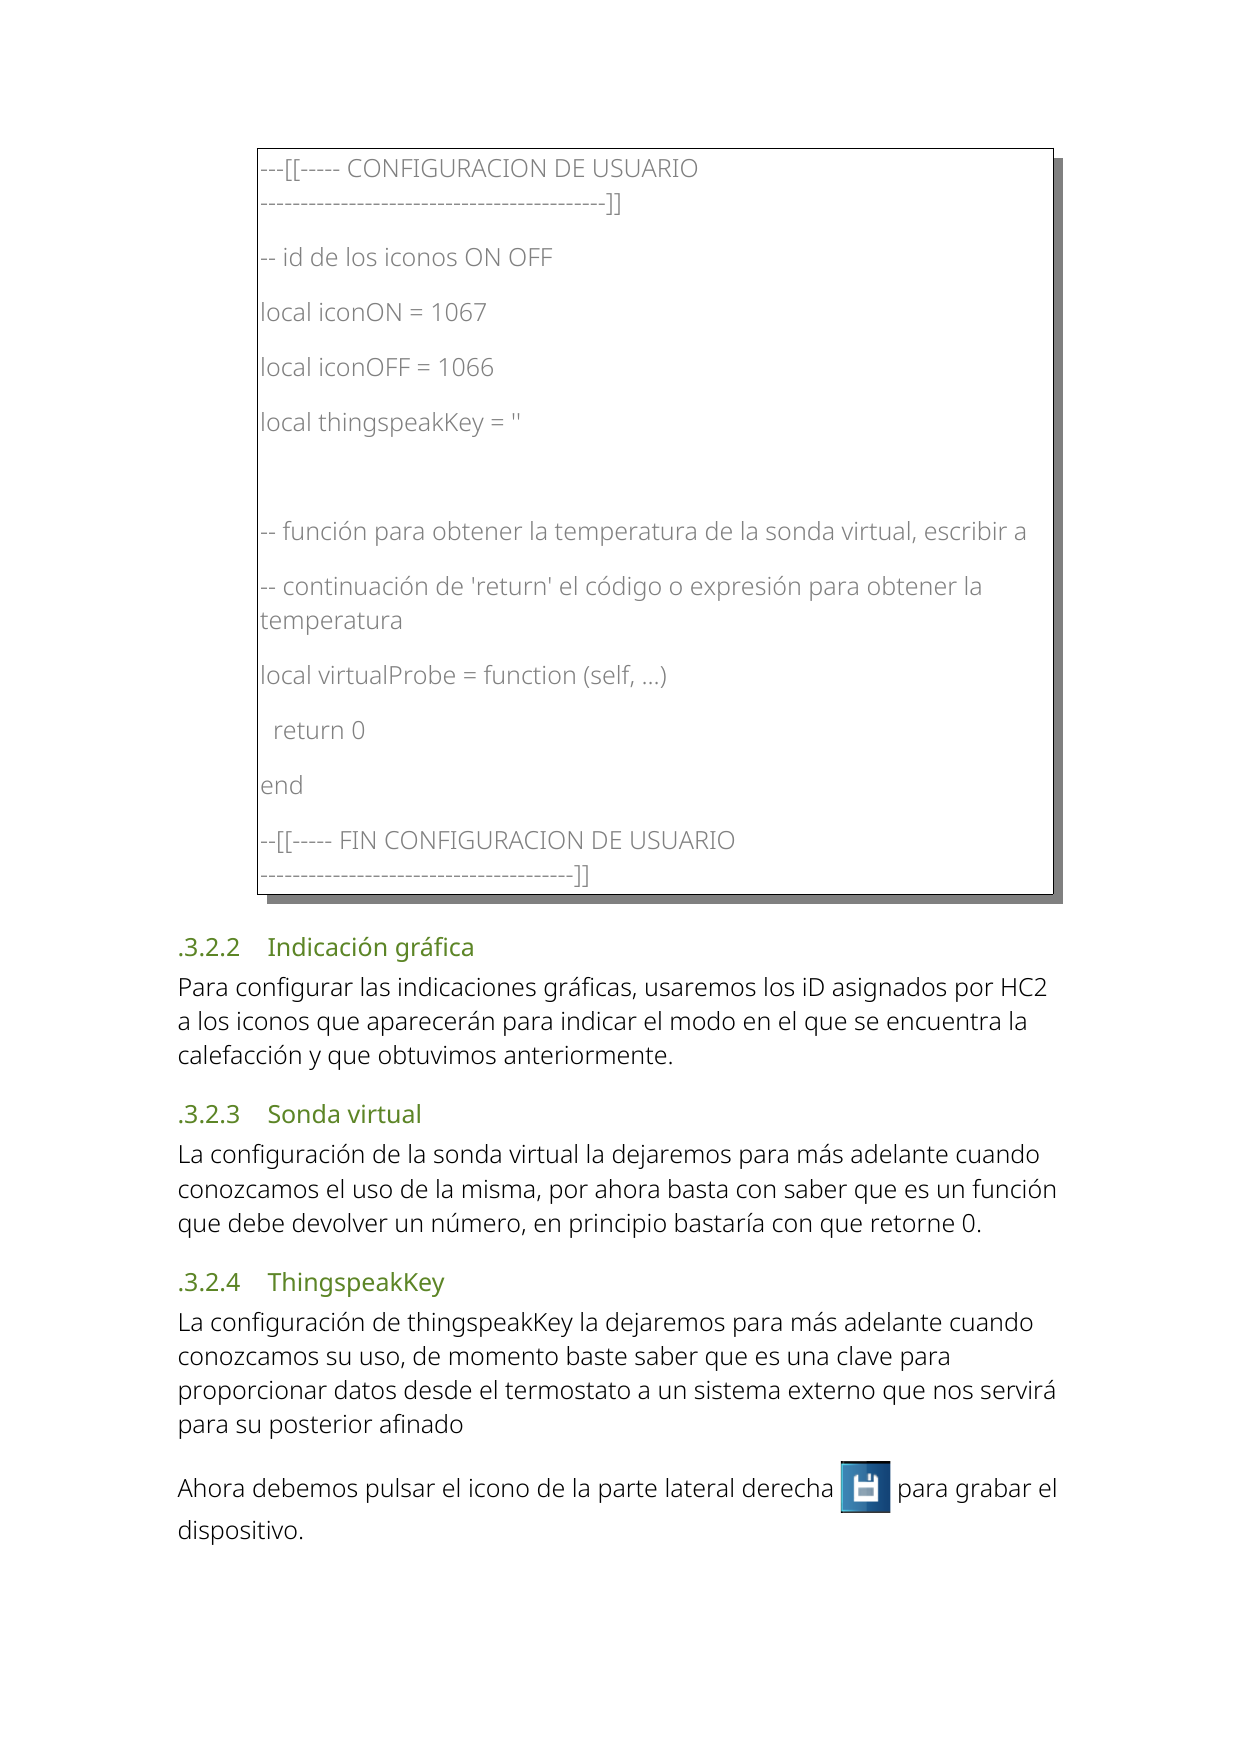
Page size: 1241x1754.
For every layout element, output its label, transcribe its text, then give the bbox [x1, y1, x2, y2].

subtitle Sonda virtual [177, 1097, 1063, 1131]
text local iconOFF = 1066 [258, 346, 1052, 383]
text end [258, 765, 1052, 802]
text return 0 [258, 710, 1052, 747]
text Para configurar las indicaciones gráficas, usaremos los iD asignados por HC2 a los iconos que aparecerán para indicar el modo en el que se encuentra la calefacción y que obtuvimos anteriormente. [177, 970, 1063, 1072]
text Ahora debemos pulsar el icono de la parte lateral derecha para grabar el dispositivo. [177, 1462, 1063, 1547]
text local thingspeakKey = '' [258, 401, 1052, 438]
text -- continuación de 'return' el código o expresión para obtener la temperatura [258, 566, 1052, 637]
text ---[[----- CONFIGURACION DE USUARIO -------------------------------------------]] [258, 149, 1052, 219]
subtitle ThingspeakKey [177, 1264, 1063, 1298]
text --[[----- FIN CONFIGURACION DE USUARIO ---------------------------------------]] [258, 819, 1052, 894]
text local virtualProbe = function (self, ...) [258, 655, 1052, 692]
text local iconON = 1067 [258, 291, 1052, 328]
text La configuración de la sonda virtual la dejaremos para más adelante cuando conozcamos el uso de la misma, por ahora basta con saber que es un función que debe devolver un número, en principio bastaría con que retorne 0. [177, 1137, 1063, 1239]
text -- id de los iconos ON OFF [258, 237, 1052, 274]
text La configuración de thingspeakKey la dejaremos para más adelante cuando conozcamos su uso, de momento baste saber que es una clave para proporcionar datos desde el termostato a un sistema externo que nos servirá para su posterior afinado [177, 1305, 1063, 1441]
text -- función para obtener la temperatura de la sonda virtual, escribir a [258, 511, 1052, 548]
subtitle Indicación gráfica [177, 929, 1063, 963]
picture [840, 1461, 891, 1513]
